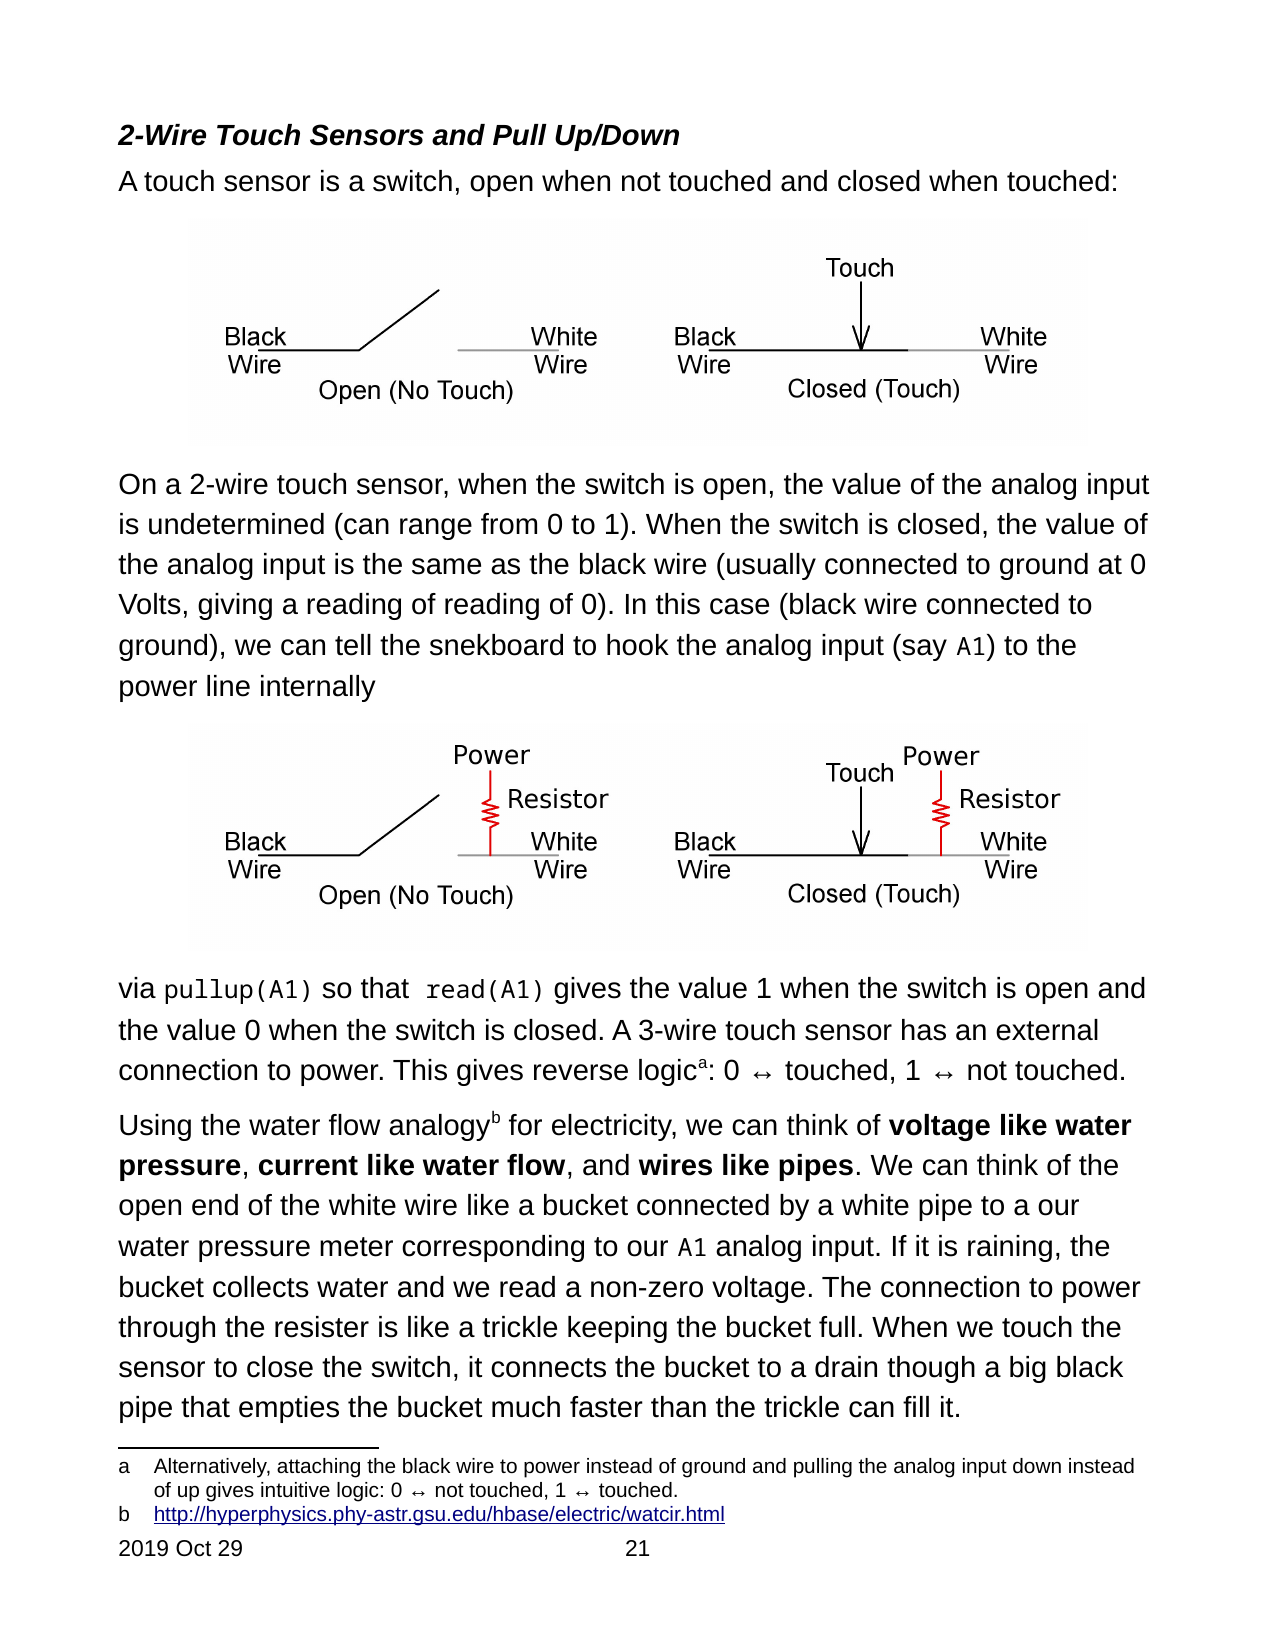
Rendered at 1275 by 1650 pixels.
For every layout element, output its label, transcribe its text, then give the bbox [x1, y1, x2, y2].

picture [187, 218, 1088, 446]
text http://hyperphysics.phy-astr.gsu.edu/hbase/electric/watcir.html [118, 1502, 1157, 1526]
text via pullup(A1) so that read(A1) gives the value 1 when the switch is open and the value 0 when the switch is closed. A 3-wire touch sensor has an external connection to power. This gives reverse logic: 0 ↔ touched, 1 ↔ not touched. [118, 971, 1157, 1087]
text Using the water flow analogy for electricity, we can think of voltage like water pressure, current like water flow, and wires like pipes. We can think of the open end of the white wire like a bucket connected by a white pipe to a our water pressure meter corresponding to our A1 analog input. If it is raining, the bucket collects water and we read a non-zero voltage. The connection to power through the resister is like a trickle keeping the bucket full. When we touch the sensor to close the switch, it connects the bucket to a drain though a big black pipe that empties the bucket much faster than the trickle can fill it. [118, 1108, 1157, 1424]
text Alternatively, attaching the black wire to power instead of ground and pulling the analog input down instead of up gives intuitive logic: 0 ↔ not touched, 1 ↔ touched. [118, 1454, 1157, 1502]
text A touch sensor is a switch, open when not touched and closed when touched: [118, 164, 1157, 198]
picture [187, 723, 1088, 951]
text On a 2-wire touch sensor, when the switch is open, the value of the analog input is undetermined (can range from 0 to 1). When the switch is closed, the value of the analog input is the same as the black wire (usually connected to ground at 0 Volts, giving a reading of reading of 0). In this case (black wire connected to ground), we can tell the snekboard to hook the analog input (say A1) to the power line internally [118, 467, 1157, 702]
subtitle 2-Wire Touch Sensors and Pull Up/Down [118, 118, 1157, 152]
